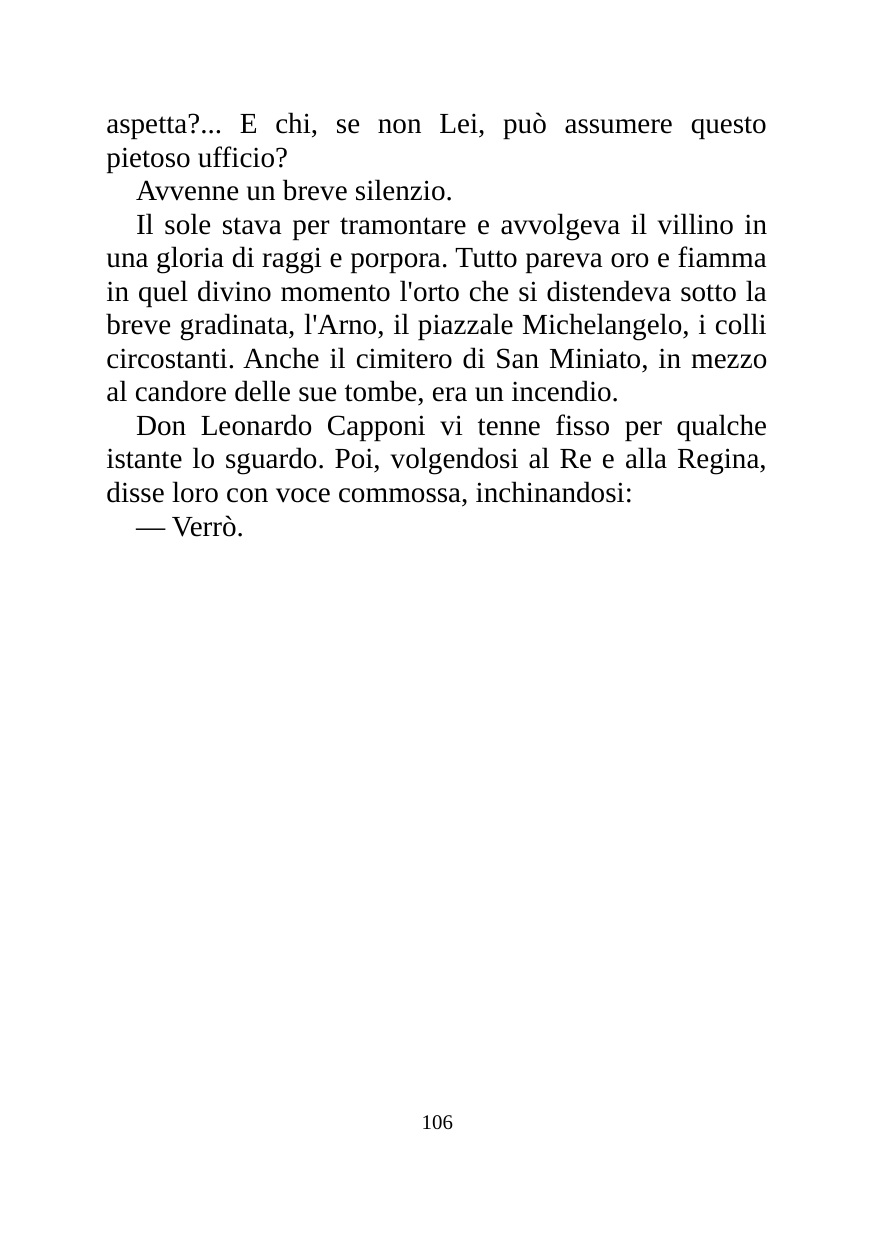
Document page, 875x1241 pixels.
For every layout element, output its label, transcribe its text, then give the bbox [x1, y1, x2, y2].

text Don Leonardo Capponi vi tenne fisso per qualche istante lo sguardo. Poi, volgendosi al Re e alla Regina, disse loro con voce commossa, inchinandosi: [106, 408, 768, 509]
text Avvenne un breve silenzio. [106, 173, 768, 207]
text Il sole stava per tramontare e avvolgeva il villino in una gloria di raggi e porpora. Tutto pareva oro e fiamma in quel divino momento l'orto che si distendeva sotto la breve gradinata, l'Arno, il piazzale Michelangelo, i colli circostanti. Anche il cimitero di San Miniato, in mezzo al candore delle sue tombe, era un incendio. [106, 207, 768, 408]
text — Verrò. [106, 509, 768, 542]
text aspetta?... E chi, se non Lei, può assumere questo pietoso ufficio? [106, 106, 768, 173]
